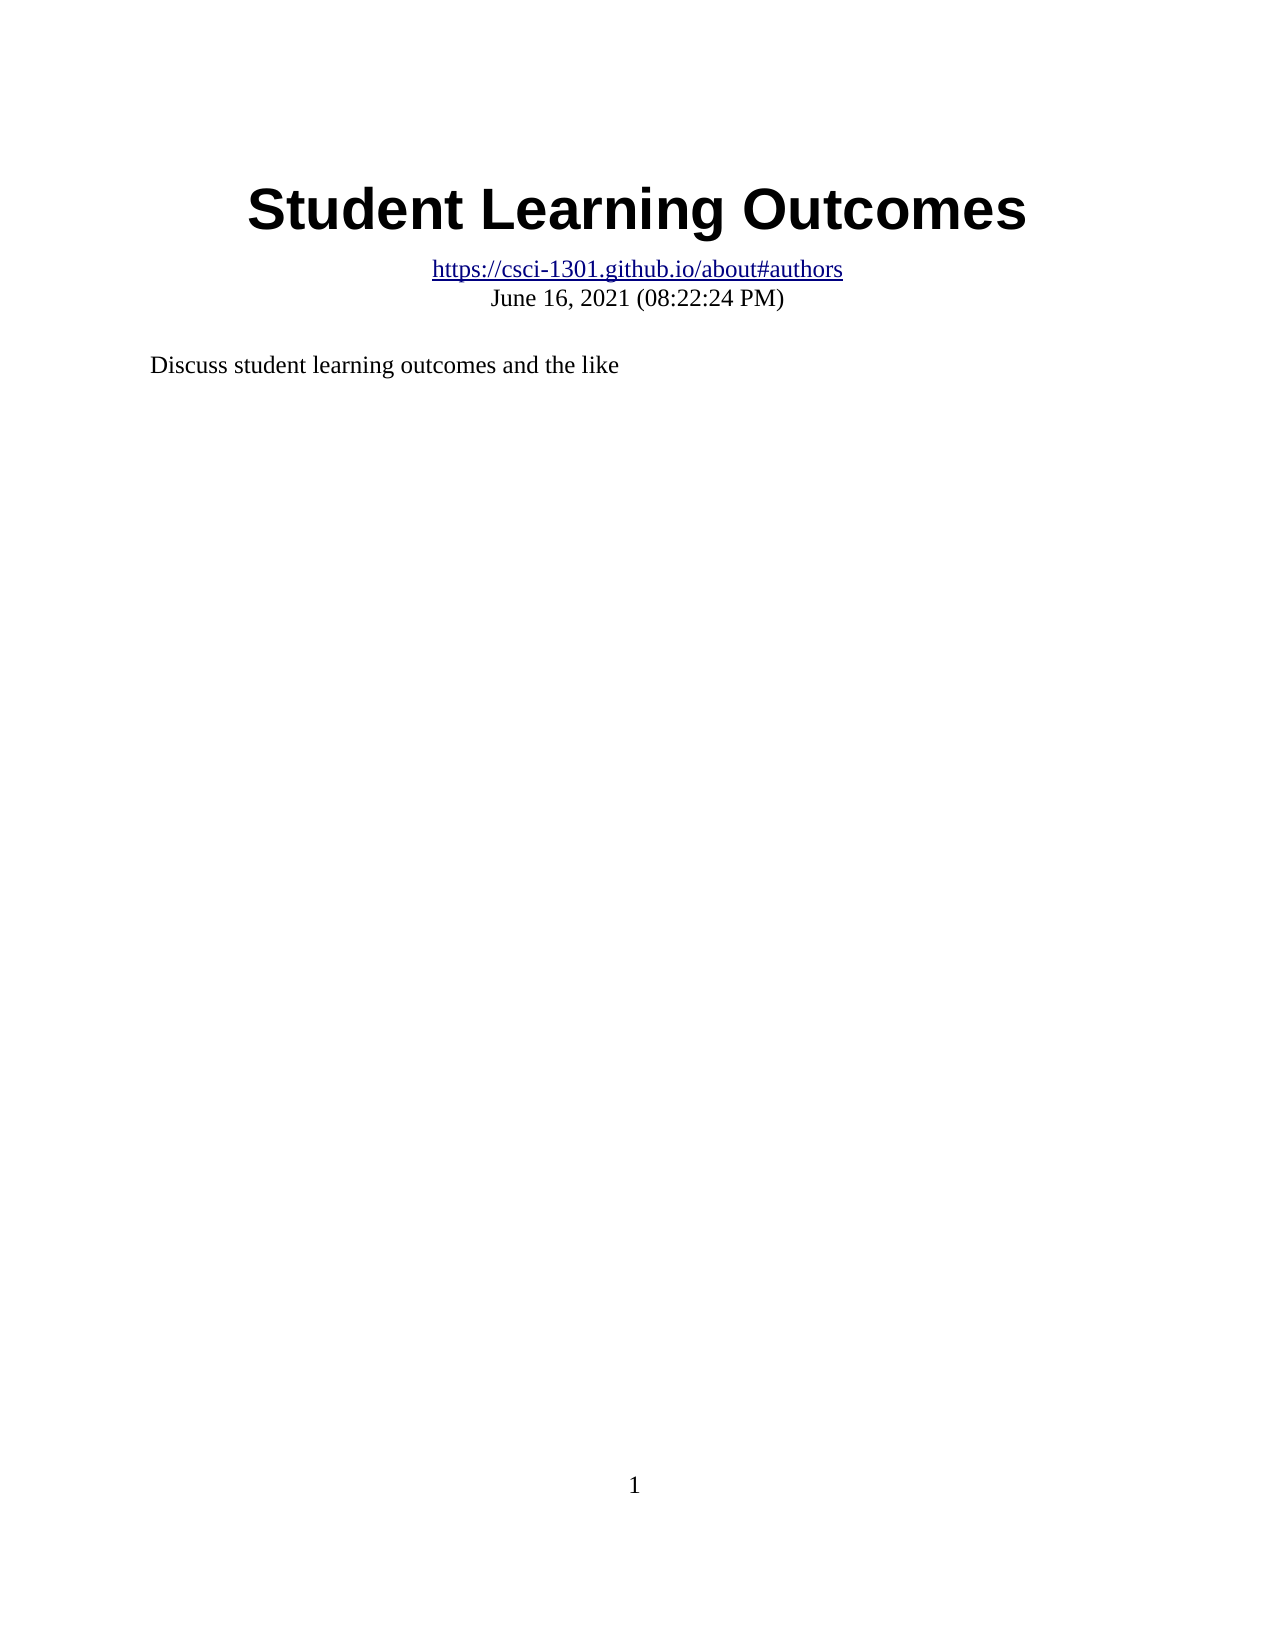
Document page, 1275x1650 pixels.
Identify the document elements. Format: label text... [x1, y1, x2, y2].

text Discuss student learning outcomes and the like [150, 350, 1125, 378]
text https://csci-1301.github.io/about#authors [150, 254, 1125, 283]
title Student Learning Outcomes [150, 175, 1125, 242]
text June 16, 2021 (08:22:24 PM) [150, 283, 1125, 312]
